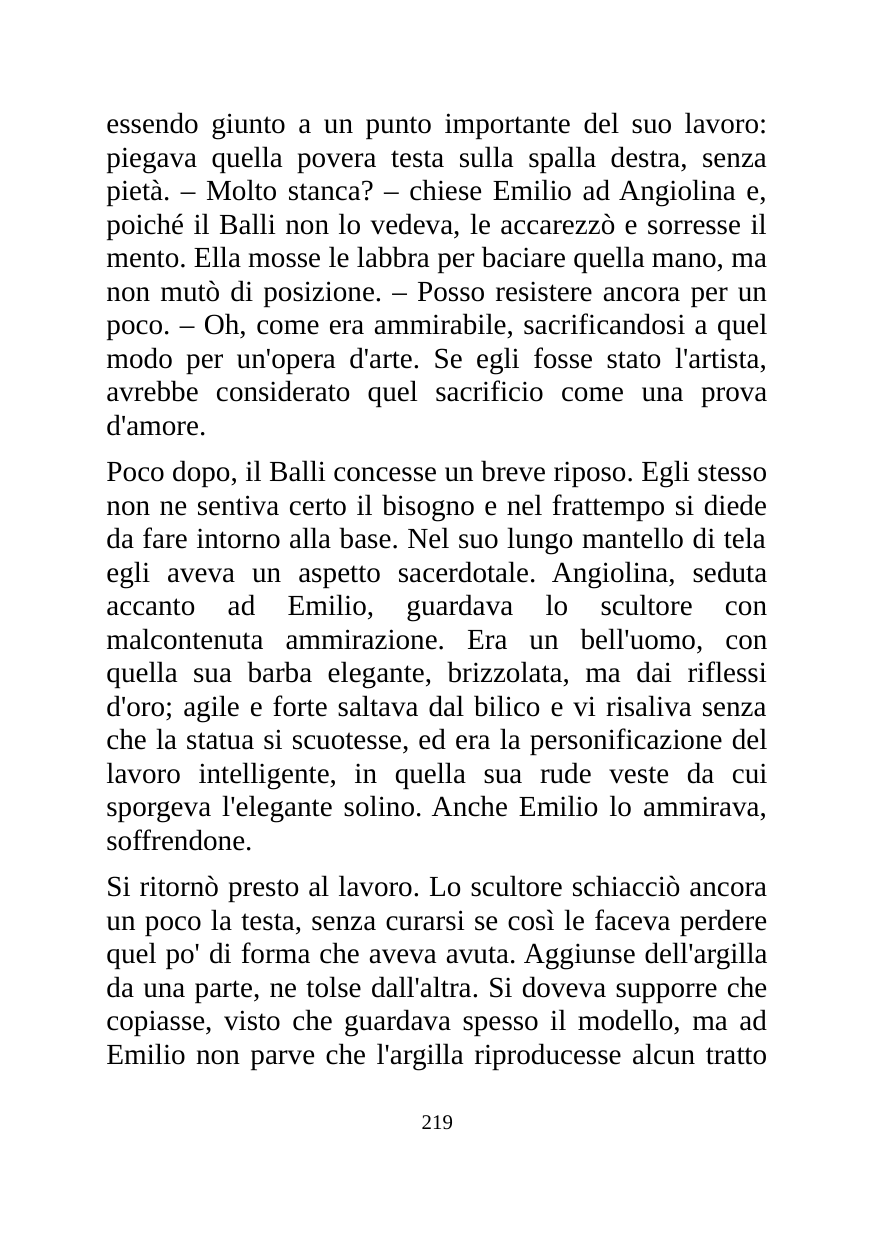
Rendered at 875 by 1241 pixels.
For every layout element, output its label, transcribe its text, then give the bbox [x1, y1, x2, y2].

text Poco dopo, il Balli concesse un breve riposo. Egli stesso non ne sentiva certo il bisogno e nel frattempo si diede da fare intorno alla base. Nel suo lungo mantello di tela egli aveva un aspetto sacerdotale. Angiolina, seduta accanto ad Emilio, guardava lo scultore con malcontenuta ammirazione. Era un bell'uomo, con quella sua barba elegante, brizzolata, ma dai riflessi d'oro; agile e forte saltava dal bilico e vi risaliva senza che la statua si scuotesse, ed era la personificazione del lavoro intelligente, in quella sua rude veste da cui sporgeva l'elegante solino. Anche Emilio lo ammirava, soffrendone. [106, 454, 768, 857]
text essendo giunto a un punto importante del suo lavoro: piegava quella povera testa sulla spalla destra, senza pietà. – Molto stanca? – chiese Emilio ad Angiolina e, poiché il Balli non lo vedeva, le accarezzò e sorresse il mento. Ella mosse le labbra per baciare quella mano, ma non mutò di posizione. – Posso resistere ancora per un poco. – Oh, come era ammirabile, sacrificandosi a quel modo per un'opera d'arte. Se egli fosse stato l'artista, avrebbe considerato quel sacrificio come una prova d'amore. [106, 106, 768, 442]
text Si ritornò presto al lavoro. Lo scultore schiacciò ancora un poco la testa, senza curarsi se così le faceva perdere quel po' di forma che aveva avuta. Aggiunse dell'argilla da una parte, ne tolse dall'altra. Si doveva supporre che copiasse, visto che guardava spesso il modello, ma ad Emilio non parve che l'argilla riproducesse alcun tratto [106, 869, 768, 1070]
